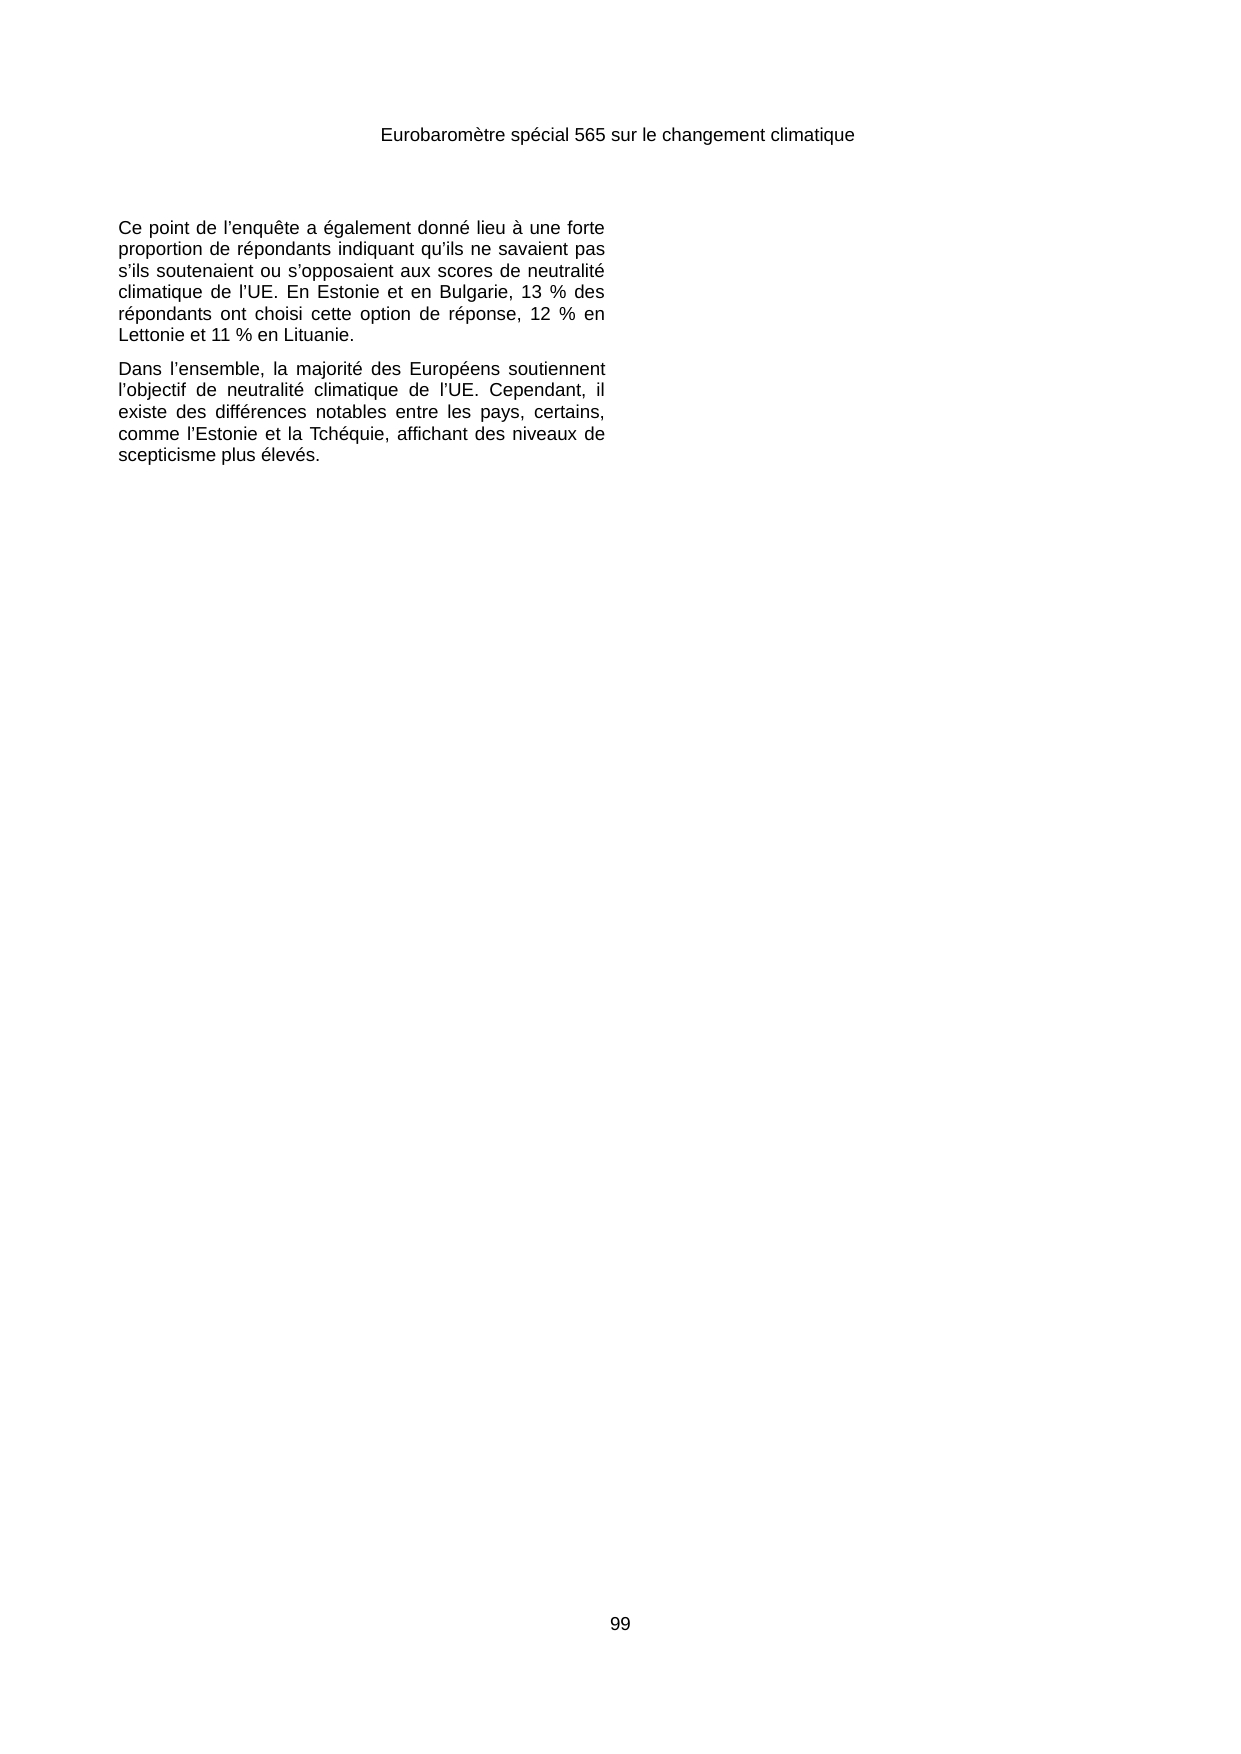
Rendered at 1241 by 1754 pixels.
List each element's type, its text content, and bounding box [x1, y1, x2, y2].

text Ce point de l’enquête a également donné lieu à une forte proportion de répondants indiquant qu’ils ne savaient pas s’ils soutenaient ou s’opposaient aux scores de neutralité climatique de l’UE. En Estonie et en Bulgarie, 13 % des répondants ont choisi cette option de réponse, 12 % en Lettonie et 11 % en Lituanie. [118, 216, 605, 346]
text Dans l’ensemble, la majorité des Européens soutiennent l’objectif de neutralité climatique de l’UE. Cependant, il existe des différences notables entre les pays, certains, comme l’Estonie et la Tchéquie, affichant des niveaux de scepticisme plus élevés. [118, 358, 605, 466]
